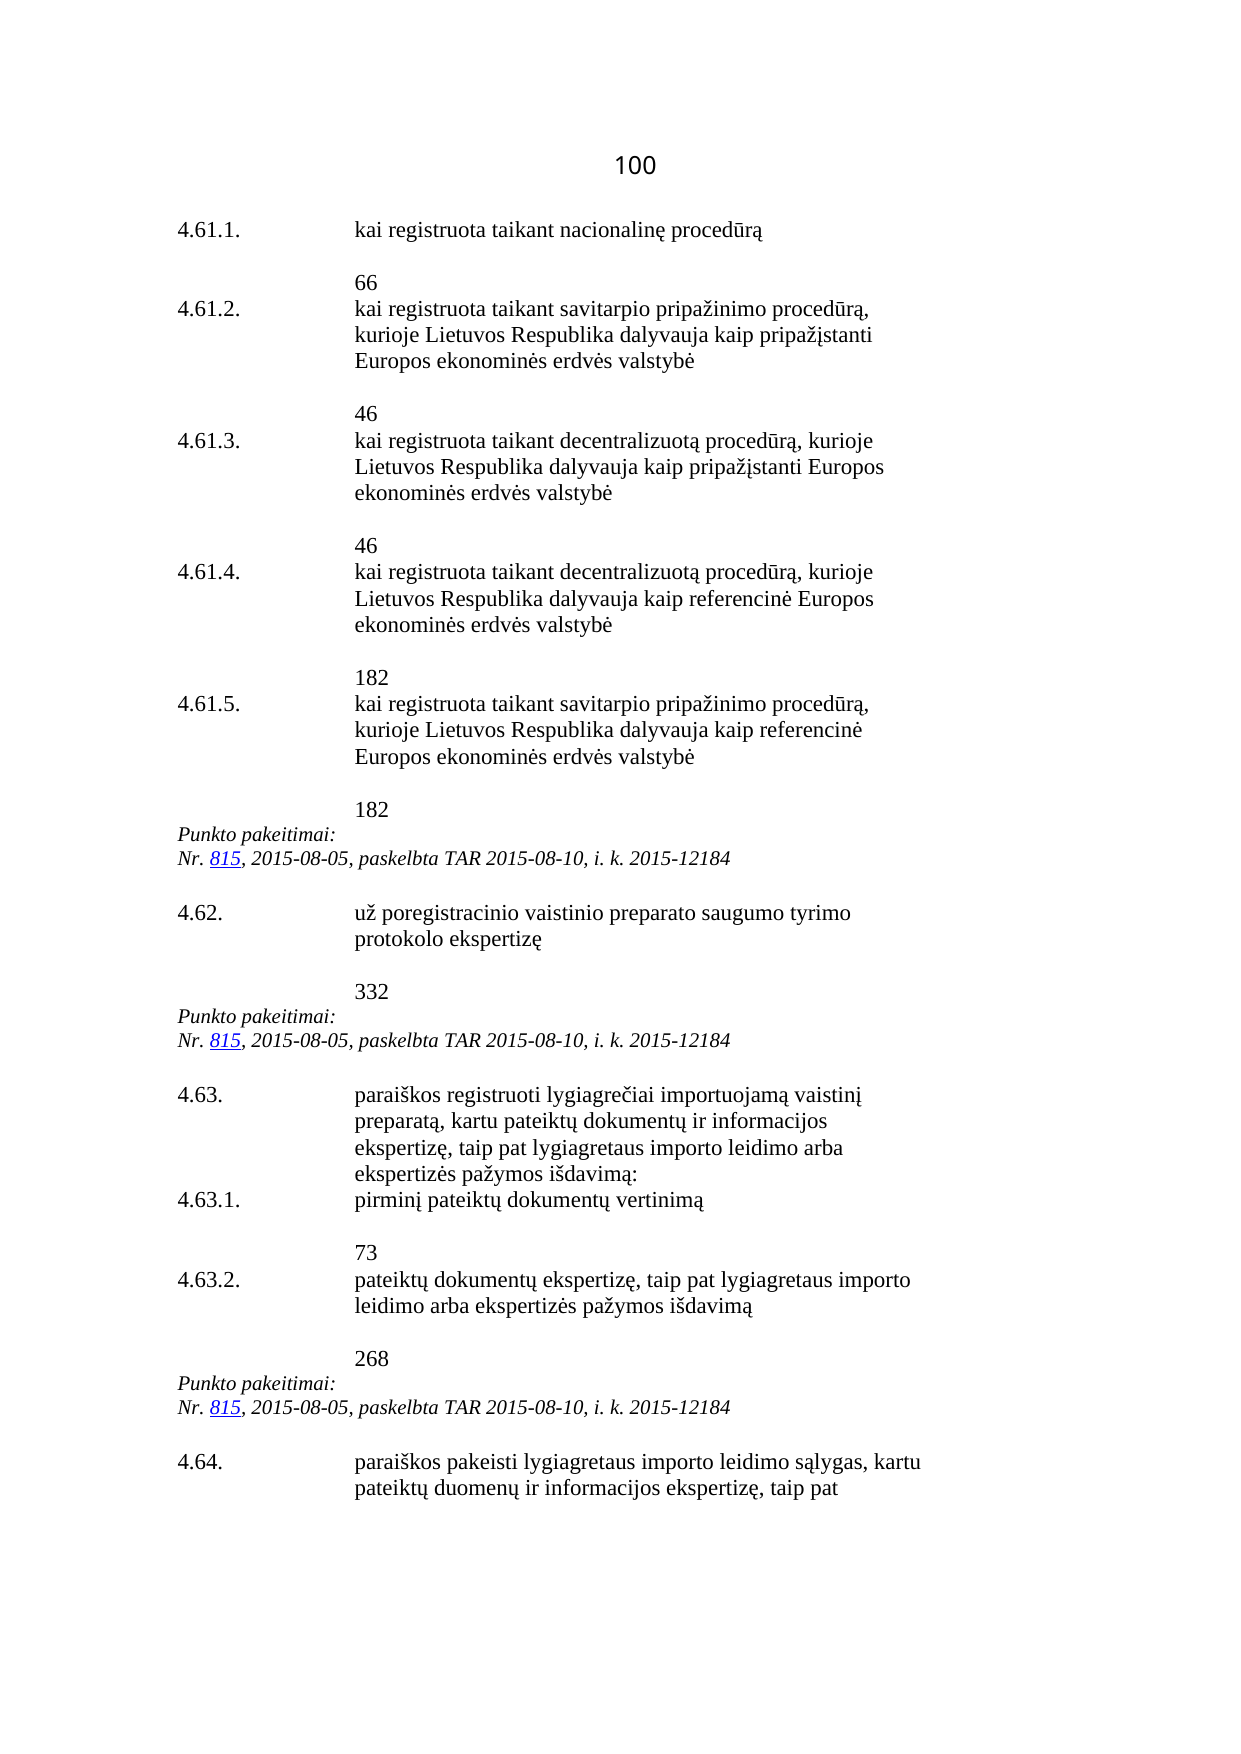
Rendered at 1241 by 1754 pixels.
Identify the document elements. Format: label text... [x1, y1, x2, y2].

text Nr. 815, 2015-08-05, paskelbta TAR 2015-08-10, i. k. 2015-12184 [177, 1395, 1093, 1419]
text Punkto pakeitimai: [177, 1371, 1093, 1395]
text ekonominės erdvės valstybė 46 [354, 479, 945, 558]
text 4.61.4. kai registruota taikant decentralizuotą procedūrą, kurioje [177, 558, 945, 585]
text Lietuvos Respublika dalyvauja kaip referencinė Europos [354, 585, 945, 611]
text leidimo arba ekspertizės pažymos išdavimą 268 [354, 1292, 945, 1371]
text kurioje Lietuvos Respublika dalyvauja kaip referencinė [354, 717, 945, 743]
text Europos ekonominės erdvės valstybė 46 [354, 348, 945, 427]
text Europos ekonominės erdvės valstybė 182 [354, 743, 945, 822]
text 4.63.2. pateiktų dokumentų ekspertizę, taip pat lygiagretaus importo [177, 1266, 945, 1292]
text preparatą, kartu pateiktų dokumentų ir informacijos [354, 1107, 945, 1134]
text kurioje Lietuvos Respublika dalyvauja kaip pripažįstanti [354, 321, 945, 348]
text Punkto pakeitimai: [177, 822, 1093, 846]
text ekspertizę, taip pat lygiagretaus importo leidimo arba [354, 1134, 945, 1160]
text 4.61.5. kai registruota taikant savitarpio pripažinimo procedūrą, [177, 690, 945, 717]
text pateiktų duomenų ir informacijos ekspertizę, taip pat [354, 1474, 945, 1501]
text protokolo ekspertizę 332 [354, 925, 945, 1004]
text 4.63. paraiškos registruoti lygiagrečiai importuojamą vaistinį [177, 1081, 945, 1107]
text ekspertizės pažymos išdavimą: [354, 1160, 945, 1187]
text 4.62. už poregistracinio vaistinio preparato saugumo tyrimo [177, 899, 945, 925]
text 4.61.3. kai registruota taikant decentralizuotą procedūrą, kurioje [177, 427, 945, 453]
text ekonominės erdvės valstybė 182 [354, 611, 945, 690]
text 4.64. paraiškos pakeisti lygiagretaus importo leidimo sąlygas, kartu [177, 1448, 945, 1474]
text Punkto pakeitimai: [177, 1004, 1093, 1028]
text Nr. 815, 2015-08-05, paskelbta TAR 2015-08-10, i. k. 2015-12184 [177, 846, 1093, 870]
text 4.61.2. kai registruota taikant savitarpio pripažinimo procedūrą, [177, 295, 945, 321]
text Nr. 815, 2015-08-05, paskelbta TAR 2015-08-10, i. k. 2015-12184 [177, 1028, 1093, 1052]
text Lietuvos Respublika dalyvauja kaip pripažįstanti Europos [354, 453, 945, 479]
text 4.61.1. kai registruota taikant nacionalinę procedūrą 66 [177, 216, 945, 295]
text 4.63.1. pirminį pateiktų dokumentų vertinimą 73 [177, 1187, 945, 1266]
